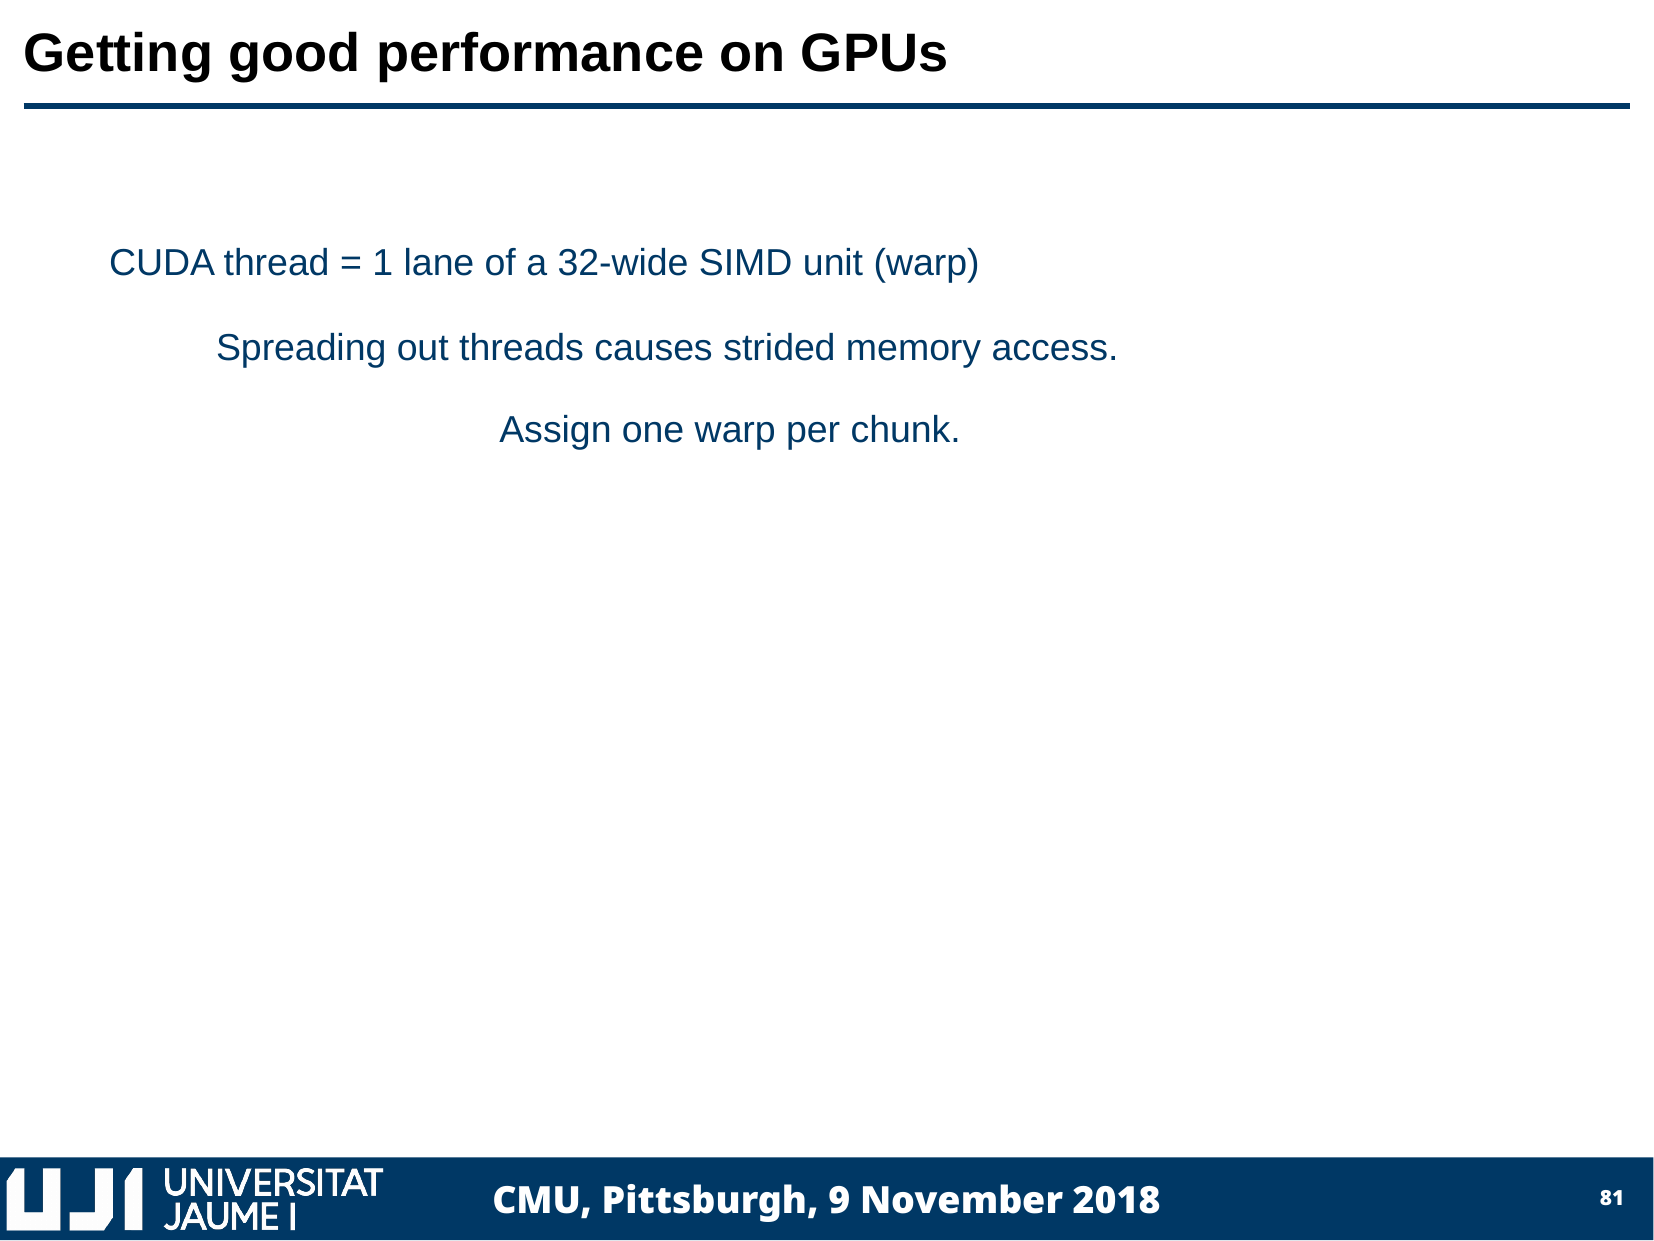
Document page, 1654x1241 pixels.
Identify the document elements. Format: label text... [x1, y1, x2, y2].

text_box Spreading out threads causes strided memory access. [201, 318, 1134, 376]
text_box Assign one warp per chunk. [484, 401, 977, 459]
title Getting good performance on GPUs [23, 0, 1630, 107]
picture [0, 1158, 390, 1241]
text_box CUDA thread = 1 lane of a 32-wide SIMD unit (warp) [94, 233, 996, 291]
